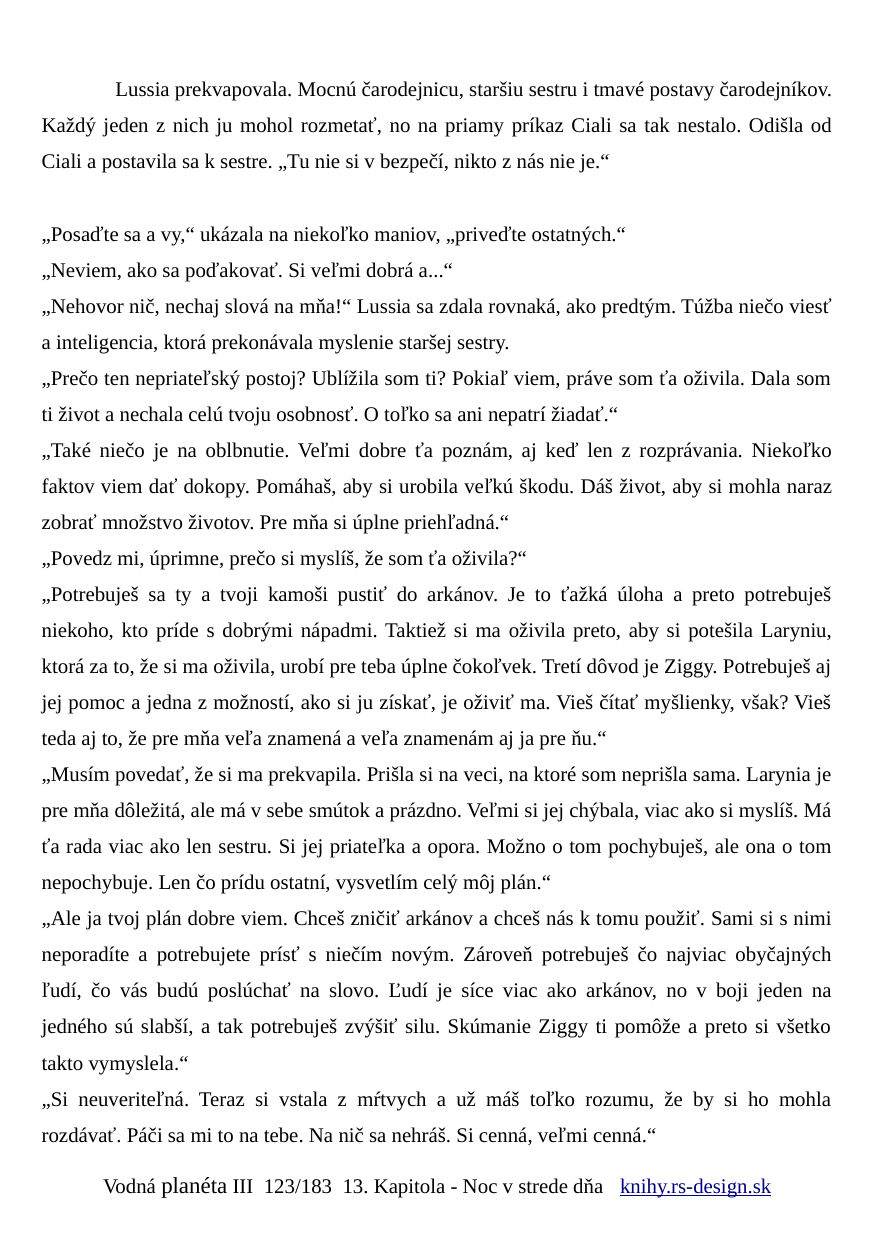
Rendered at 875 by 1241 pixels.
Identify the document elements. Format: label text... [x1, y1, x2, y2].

text „Musím povedať, že si ma prekvapila. Prišla si na veci, na ktoré som neprišla sama. Larynia je pre mňa dôležitá, ale má v sebe smútok a prázdno. Veľmi si jej chýbala, viac ako si myslíš. Má ťa rada viac ako len sestru. Si jej priateľka a opora. Možno o tom pochybuješ, ale ona o tom nepochybuje. Len čo prídu ostatní, vysvetlím celý môj plán.“ [41, 762, 833, 894]
text Lussia prekvapovala. Mocnú čarodejnicu, staršiu sestru i tmavé postavy čarodejníkov. Každý jeden z nich ju mohol rozmetať, no na priamy príkaz Ciali sa tak nestalo. Odišla od Ciali a postavila sa k sestre. „Tu nie si v bezpečí, nikto z nás nie je.“ [41, 77, 833, 173]
text „Neviem, ako sa poďakovať. Si veľmi dobrá a...“ [41, 258, 833, 282]
text „Potrebuješ sa ty a tvoji kamoši pustiť do arkánov. Je to ťažká úloha a preto potrebuješ niekoho, kto príde s dobrými nápadmi. Taktiež si ma oživila preto, aby si potešila Laryniu, ktorá za to, že si ma oživila, urobí pre teba úplne čokoľvek. Tretí dôvod je Ziggy. Potrebuješ aj jej pomoc a jedna z možností, ako si ju získať, je oživiť ma. Vieš čítať myšlienky, však? Vieš teda aj to, že pre mňa veľa znamená a veľa znamenám aj ja pre ňu.“ [41, 582, 833, 750]
text „Nehovor nič, nechaj slová na mňa!“ Lussia sa zdala rovnaká, ako predtým. Túžba niečo viesť a inteligencia, ktorá prekonávala myslenie staršej sestry. [41, 294, 833, 354]
text „Si neuveriteľná. Teraz si vstala z mŕtvych a už máš toľko rozumu, že by si ho mohla rozdávať. Páči sa mi to na tebe. Na nič sa nehráš. Si cenná, veľmi cenná.“ [41, 1087, 833, 1147]
text „Prečo ten nepriateľský postoj? Ublížila som ti? Pokiaľ viem, práve som ťa oživila. Dala som ti život a nechala celú tvoju osobnosť. O toľko sa ani nepatrí žiadať.“ [41, 366, 833, 426]
text „Posaďte sa a vy,“ ukázala na niekoľko maniov, „priveďte ostatných.“ [41, 222, 833, 246]
text „Ale ja tvoj plán dobre viem. Chceš zničiť arkánov a chceš nás k tomu použiť. Sami si s nimi neporadíte a potrebujete prísť s niečím novým. Zároveň potrebuješ čo najviac obyčajných ľudí, čo vás budú poslúchať na slovo. Ľudí je síce viac ako arkánov, no v boji jeden na jedného sú slabší, a tak potrebuješ zvýšiť silu. Skúmanie Ziggy ti pomôže a preto si všetko takto vymyslela.“ [41, 906, 833, 1074]
text „Také niečo je na oblbnutie. Veľmi dobre ťa poznám, aj keď len z rozprávania. Niekoľko faktov viem dať dokopy. Pomáhaš, aby si urobila veľkú škodu. Dáš život, aby si mohla naraz zobrať množstvo životov. Pre mňa si úplne priehľadná.“ [41, 438, 833, 534]
text „Povedz mi, úprimne, prečo si myslíš, že som ťa oživila?“ [41, 546, 833, 570]
